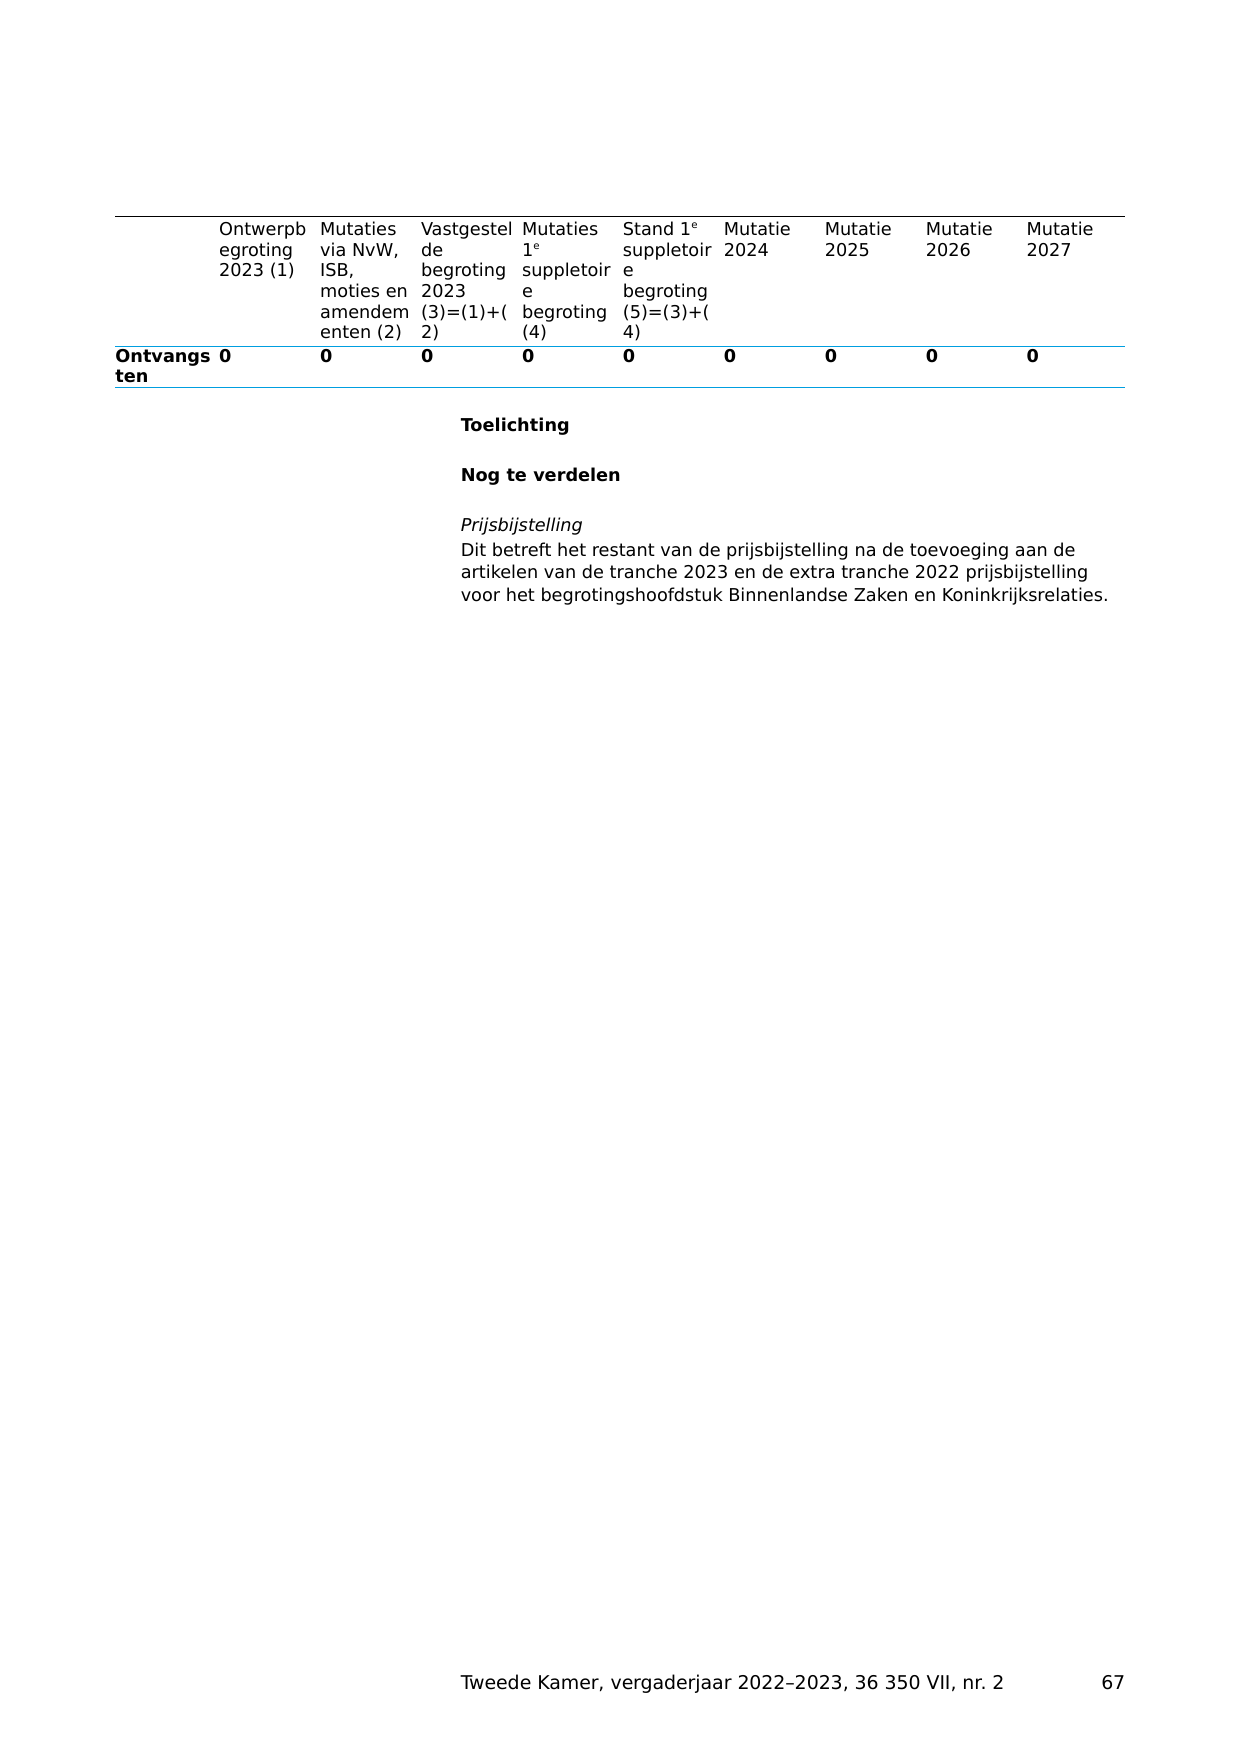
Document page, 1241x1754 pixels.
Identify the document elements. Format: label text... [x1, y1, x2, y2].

table_header Tabel 26 Nog onverdeeld (bedragen x € 1.000) [115, 191, 1125, 216]
table_cell Mutaties 1e suppletoire begroting (4) [519, 217, 620, 346]
table_cell 0 [519, 347, 620, 387]
table_cell 0 [620, 347, 721, 387]
table_cell 0 [1024, 347, 1125, 387]
text Prijsbijstelling [461, 513, 1125, 536]
table_cell Mutatie 2027 [1024, 217, 1125, 346]
text Toelichting [461, 413, 1125, 436]
table_cell 0 [822, 347, 923, 387]
table_cell Vastgestelde begroting 2023 (3)=(1)+(2) [418, 217, 519, 346]
table_cell Ontwerpbegroting 2023 (1) [216, 217, 317, 346]
table_cell Mutatie 2024 [721, 217, 822, 346]
table_cell Ontvangsten [115, 347, 216, 387]
table_cell 0 [923, 347, 1023, 387]
table_cell 0 [418, 347, 519, 387]
table_cell 0 [317, 347, 418, 387]
text Dit betreft het restant van de prijsbijstelling na de toevoeging aan de artikelen van de tranche 2023 en de extra tranche 2022 prijsbijstelling voor het begrotingshoofdstuk Binnenlandse Zaken en Koninkrijksrelaties. [461, 538, 1125, 606]
table_cell Stand 1e suppletoire begroting (5)=(3)+(4) [620, 217, 721, 346]
table_cell 0 [216, 347, 317, 387]
table_cell Mutatie 2025 [822, 217, 923, 346]
table_cell Mutatie 2026 [923, 217, 1023, 346]
table_cell [115, 217, 216, 346]
table_cell Mutaties via NvW, ISB, moties en amendementen (2) [317, 217, 418, 346]
text Nog te verdelen [461, 463, 1125, 486]
table_cell 0 [721, 347, 822, 387]
